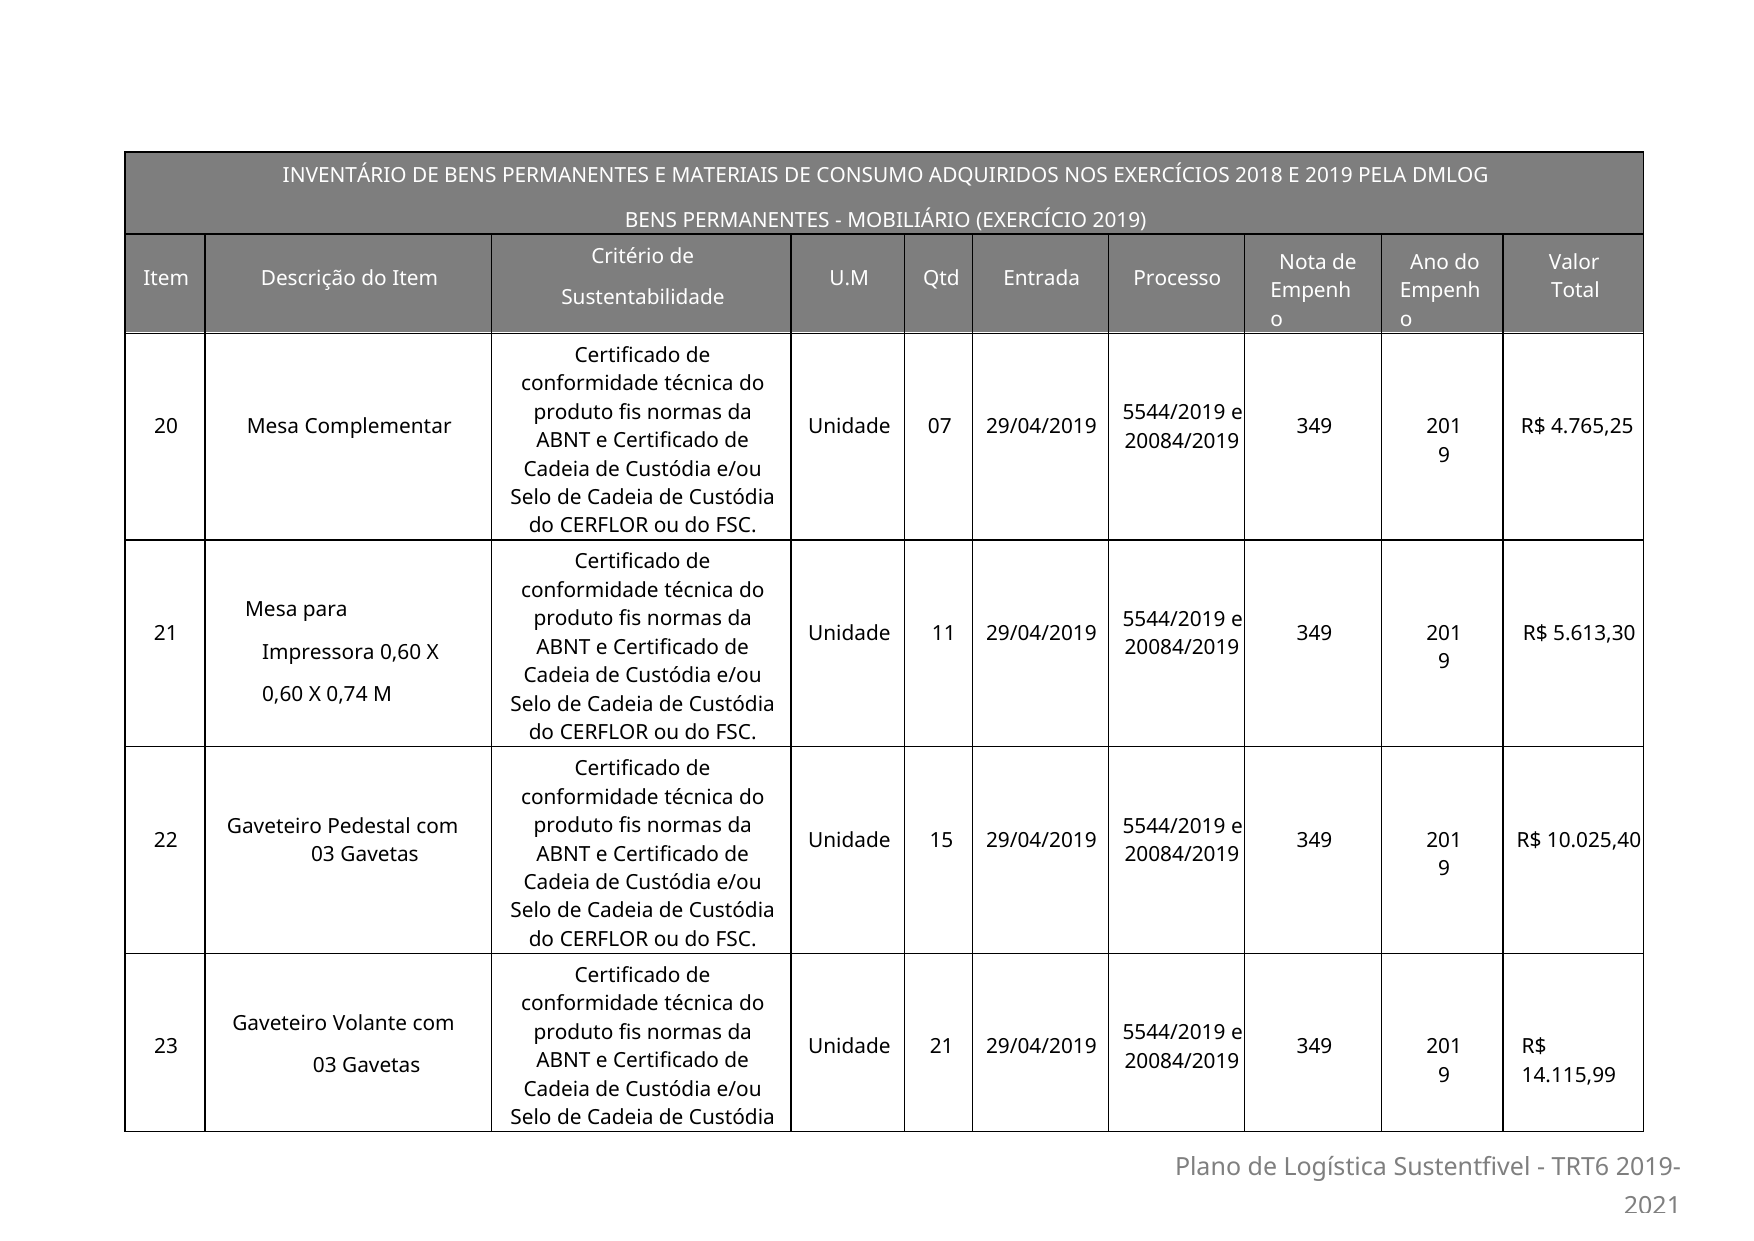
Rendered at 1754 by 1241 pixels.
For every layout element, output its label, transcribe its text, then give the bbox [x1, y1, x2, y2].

table_cell 349 [1245, 334, 1381, 539]
table_cell Nota de Empenho [1245, 235, 1381, 332]
table_cell 349 [1245, 747, 1381, 952]
table_cell 15 [905, 747, 972, 952]
table_cell Mesa para Impressora 0,60 X 0,60 X 0,74 M [206, 541, 491, 746]
table_cell U.M [792, 235, 904, 332]
table_cell Ano do Empenho [1382, 235, 1502, 332]
table_cell 21 [126, 541, 204, 746]
table_cell Certificado de conformidade técnica do produto fis normas da ABNT e Certificado de Cadeia de Custódia e/ou Selo de Cadeia de Custódia do CERFLOR ou do FSC. [492, 334, 790, 539]
table_cell R$ 5.613,30 [1504, 541, 1643, 746]
table_cell Certificado de conformidade técnica do produto fis normas da ABNT e Certificado de Cadeia de Custódia e/ou Selo de Cadeia de Custódia do CERFLOR ou do FSC. [492, 541, 790, 746]
table_cell 21 [905, 954, 972, 1131]
table_cell Entrada [973, 235, 1108, 332]
table_cell Valor Total [1504, 235, 1643, 332]
table_cell R$ 10.025,40 [1504, 747, 1643, 952]
table_cell 29/04/2019 [973, 747, 1108, 952]
table_cell 29/04/2019 [973, 541, 1108, 746]
table_cell Gaveteiro Volante com 03 Gavetas [206, 954, 491, 1131]
table_cell 2019 [1382, 747, 1502, 952]
table_cell 29/04/2019 [973, 954, 1108, 1131]
table_cell R$ 14.115,99 [1504, 954, 1643, 1131]
table_cell Item [126, 235, 204, 332]
table_cell 2019 [1382, 334, 1502, 539]
table_cell 5544/2019 e 20084/2019 [1109, 747, 1244, 952]
table_cell 5544/2019 e 20084/2019 [1109, 541, 1244, 746]
table_cell R$ 4.765,25 [1504, 334, 1643, 539]
table_cell 2019 [1382, 954, 1502, 1131]
table_cell 349 [1245, 954, 1381, 1131]
table_cell 20 [126, 334, 204, 539]
table_cell 5544/2019 e 20084/2019 [1109, 954, 1244, 1131]
table_cell Gaveteiro Pedestal com 03 Gavetas [206, 747, 491, 952]
table_cell 5544/2019 e 20084/2019 [1109, 334, 1244, 539]
table_cell Unidade [792, 747, 904, 952]
table_cell Unidade [792, 541, 904, 746]
table_cell 11 [905, 541, 972, 746]
table_cell 2019 [1382, 541, 1502, 746]
table_cell Critério de Sustentabilidade [492, 235, 790, 332]
table_cell Unidade [792, 334, 904, 539]
table_cell 07 [905, 334, 972, 539]
table_cell 22 [126, 747, 204, 952]
table_header INVENTÁRIO DE BENS PERMANENTES E MATERIAIS DE CONSUMO ADQUIRIDOS NOS EXERCÍCIOS 2018 E 2019 PELA DMLOG BENS PERMANENTES - MOBILIÁRIO (EXERCÍCIO 2019) [126, 153, 1643, 233]
table_cell 29/04/2019 [973, 334, 1108, 539]
table_cell Qtd [905, 235, 972, 332]
table_cell 23 [126, 954, 204, 1131]
table_cell Processo [1109, 235, 1244, 332]
table_cell 349 [1245, 541, 1381, 746]
table_cell Unidade [792, 954, 904, 1131]
table_cell Certificado de conformidade técnica do produto fis normas da ABNT e Certificado de Cadeia de Custódia e/ou Selo de Cadeia de Custódia [492, 954, 790, 1131]
table_cell Mesa Complementar [206, 334, 491, 539]
table_cell Certificado de conformidade técnica do produto fis normas da ABNT e Certificado de Cadeia de Custódia e/ou Selo de Cadeia de Custódia do CERFLOR ou do FSC. [492, 747, 790, 952]
table_cell Descrição do Item [206, 235, 491, 332]
